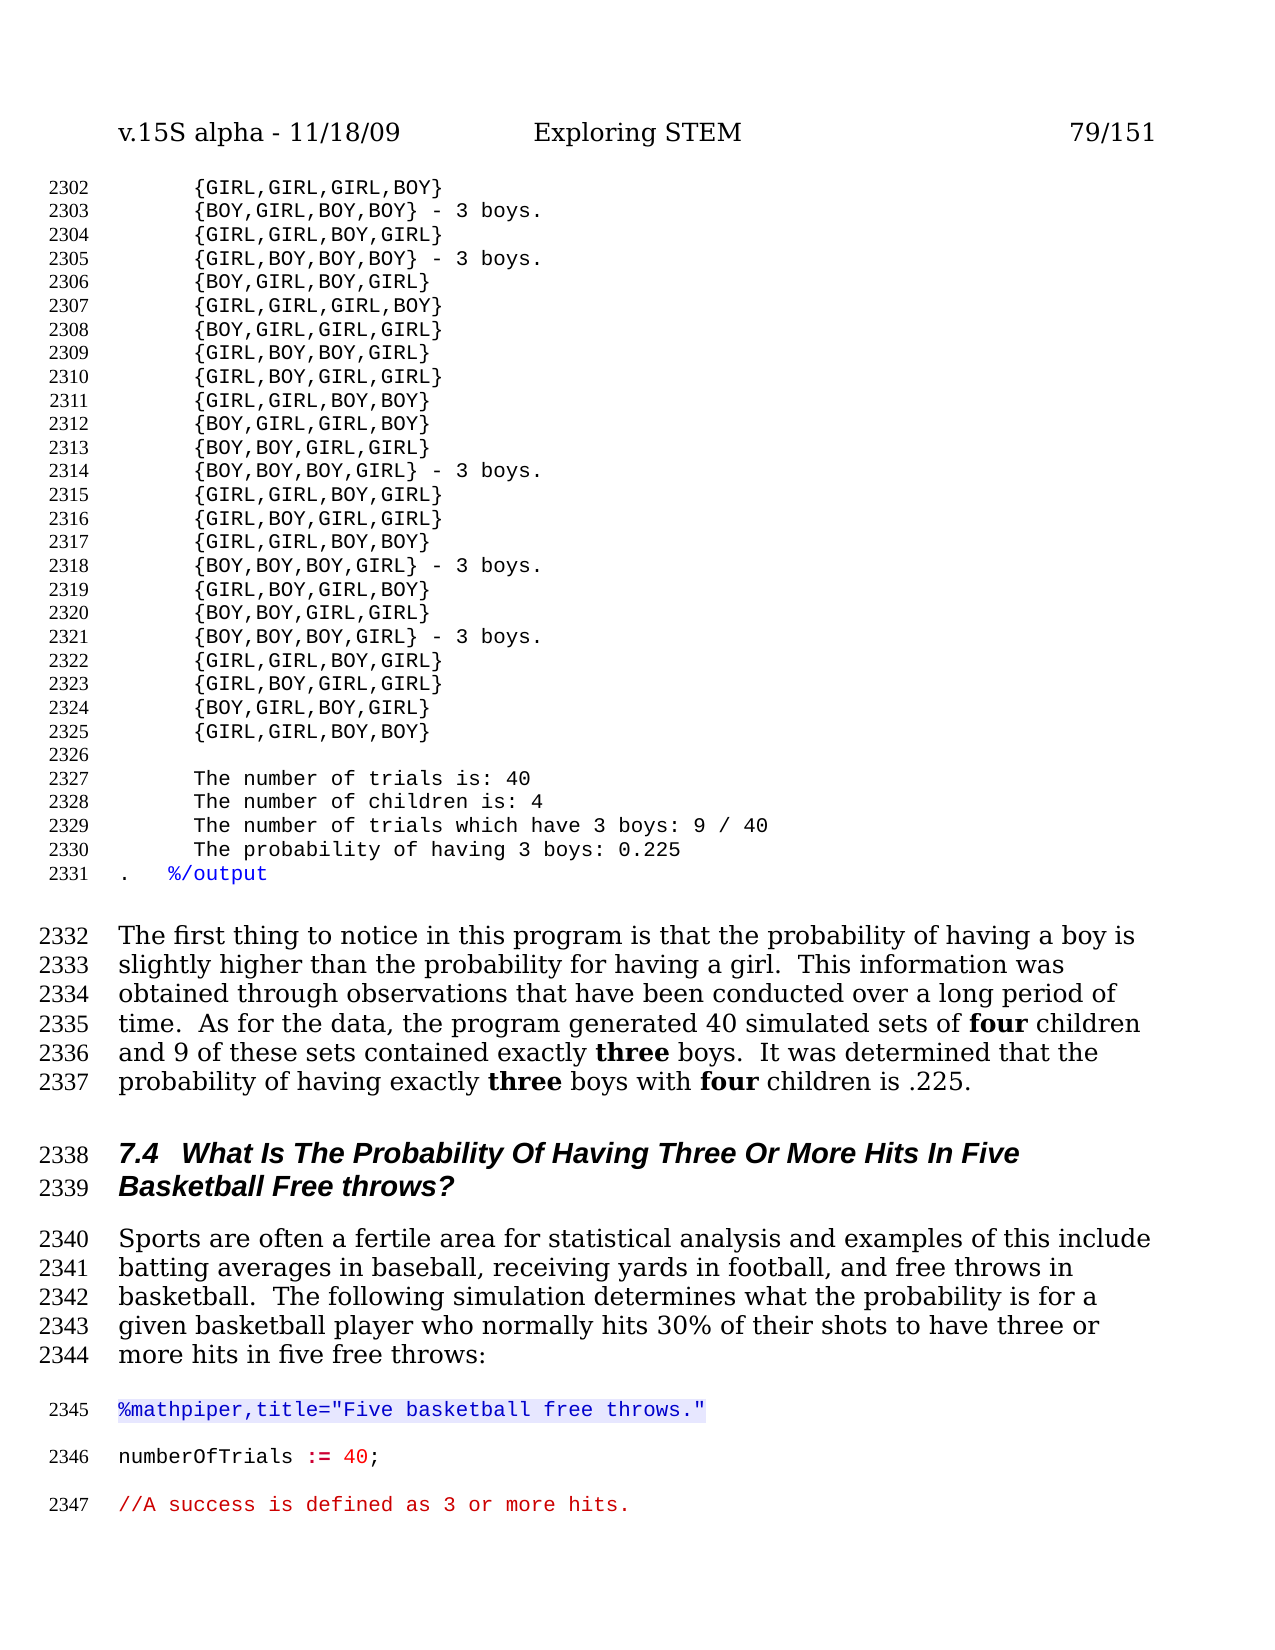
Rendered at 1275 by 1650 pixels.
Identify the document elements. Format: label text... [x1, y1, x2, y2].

text The first thing to notice in this program is that the probability of having a boy is slightly higher than the probability for having a girl. This information was obtained through observations that have been conducted over a long period of time. As for the data, the program generated 40 simulated sets of four children and 9 of these sets contained exactly three boys. It was determined that the probability of having exactly three boys with four children is .225. [118, 921, 1157, 1097]
subtitle What Is The Probability Of Having Three Or More Hits In Five Basketball Free throws? [118, 1136, 1157, 1203]
text {GIRL,BOY,GIRL,GIRL} [118, 508, 1157, 531]
text //A success is defined as 3 or more hits. [118, 1494, 1157, 1517]
text {GIRL,GIRL,BOY,GIRL} [118, 650, 1157, 673]
text {GIRL,BOY,GIRL,GIRL} [118, 366, 1157, 389]
text Sports are often a fertile area for statistical analysis and examples of this include batting averages in baseball, receiving yards in football, and free throws in basketball. The following simulation determines what the probability is for a given basketball player who normally hits 30% of their shots to have three or more hits in five free throws: [118, 1224, 1157, 1369]
text {BOY,GIRL,BOY,GIRL} [118, 271, 1157, 295]
text {GIRL,GIRL,BOY,GIRL} [118, 224, 1157, 248]
text {BOY,BOY,BOY,GIRL} - 3 boys. [118, 461, 1157, 484]
text The number of trials is: 40 [118, 768, 1157, 792]
text %mathpiper,title="Five basketball free throws." [118, 1399, 1157, 1423]
text {GIRL,GIRL,BOY,BOY} [118, 531, 1157, 555]
text {GIRL,GIRL,GIRL,BOY} [118, 177, 1157, 200]
text {GIRL,GIRL,BOY,GIRL} [118, 484, 1157, 508]
text The number of children is: 4 [118, 792, 1157, 815]
text {GIRL,GIRL,BOY,BOY} [118, 389, 1157, 413]
text The number of trials which have 3 boys: 9 / 40 [118, 815, 1157, 839]
text {GIRL,BOY,GIRL,GIRL} [118, 673, 1157, 697]
text {BOY,BOY,BOY,GIRL} - 3 boys. [118, 626, 1157, 650]
text . %/output [118, 862, 1157, 886]
text {GIRL,GIRL,BOY,BOY} [118, 721, 1157, 744]
text numberOfTrials := 40; [118, 1447, 1157, 1470]
text {BOY,BOY,GIRL,GIRL} [118, 437, 1157, 461]
text {GIRL,BOY,BOY,BOY} - 3 boys. [118, 248, 1157, 271]
text {BOY,BOY,BOY,GIRL} - 3 boys. [118, 555, 1157, 579]
text {GIRL,GIRL,GIRL,BOY} [118, 295, 1157, 319]
text {GIRL,BOY,GIRL,BOY} [118, 579, 1157, 602]
text {BOY,GIRL,BOY,GIRL} [118, 697, 1157, 721]
text {BOY,GIRL,BOY,BOY} - 3 boys. [118, 200, 1157, 224]
text {GIRL,BOY,BOY,GIRL} [118, 342, 1157, 366]
text {BOY,GIRL,GIRL,GIRL} [118, 319, 1157, 342]
text The probability of having 3 boys: 0.225 [118, 839, 1157, 862]
text {BOY,GIRL,GIRL,BOY} [118, 413, 1157, 437]
text {BOY,BOY,GIRL,GIRL} [118, 602, 1157, 626]
